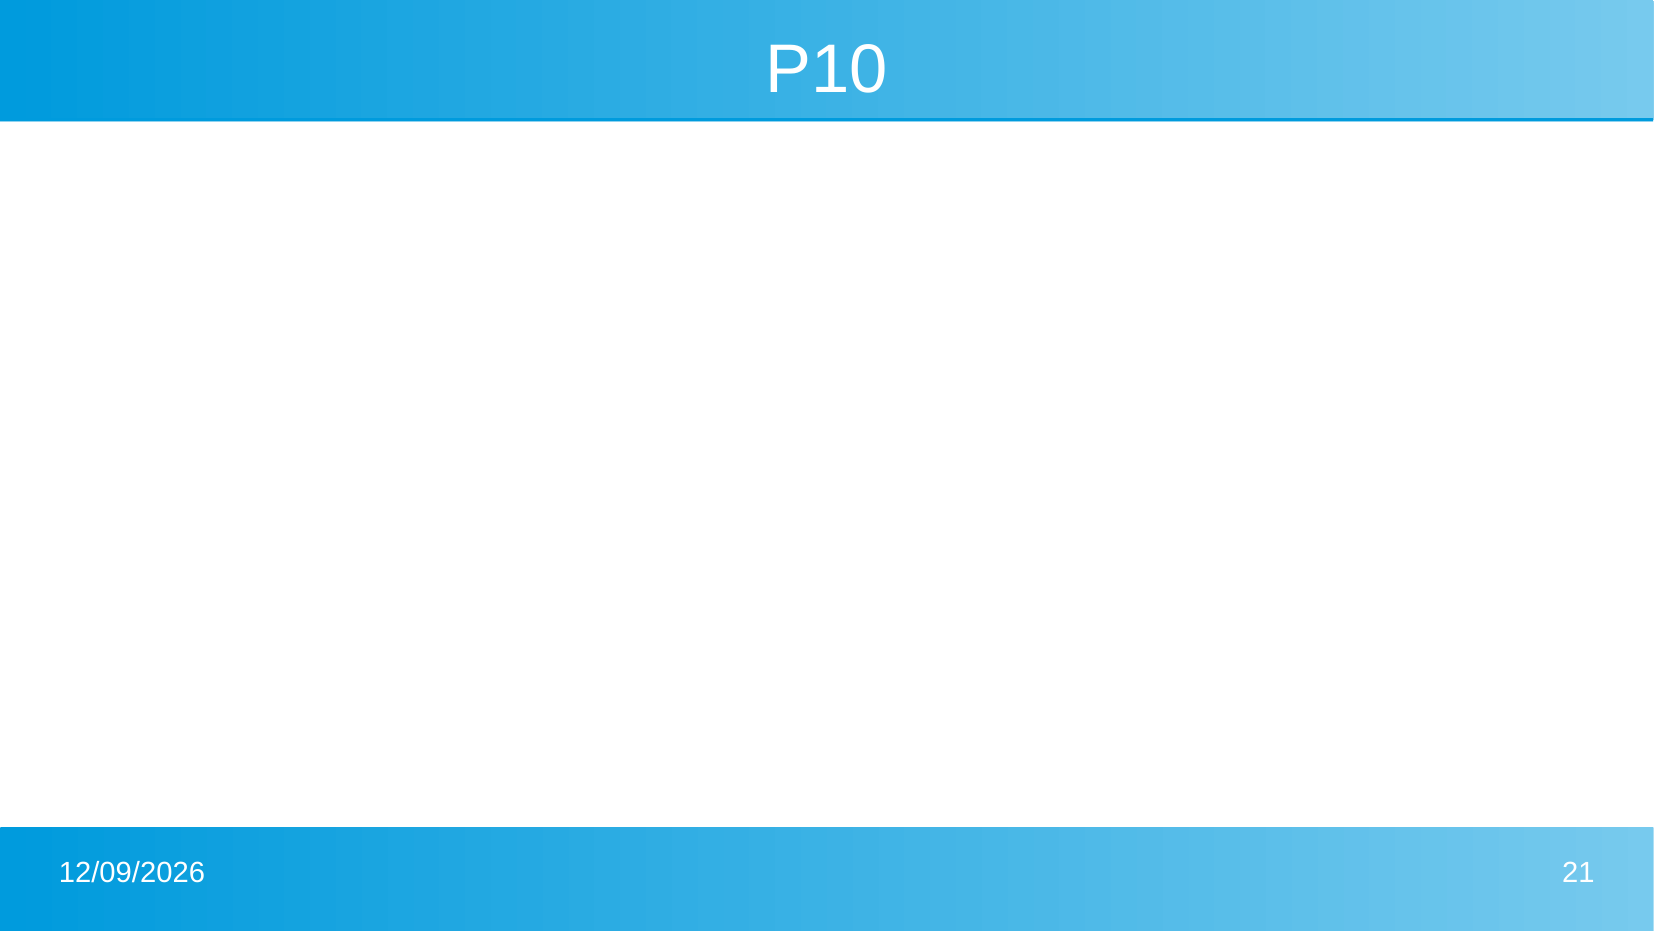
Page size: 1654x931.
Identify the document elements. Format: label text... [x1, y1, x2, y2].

title P10 [59, 29, 1595, 108]
